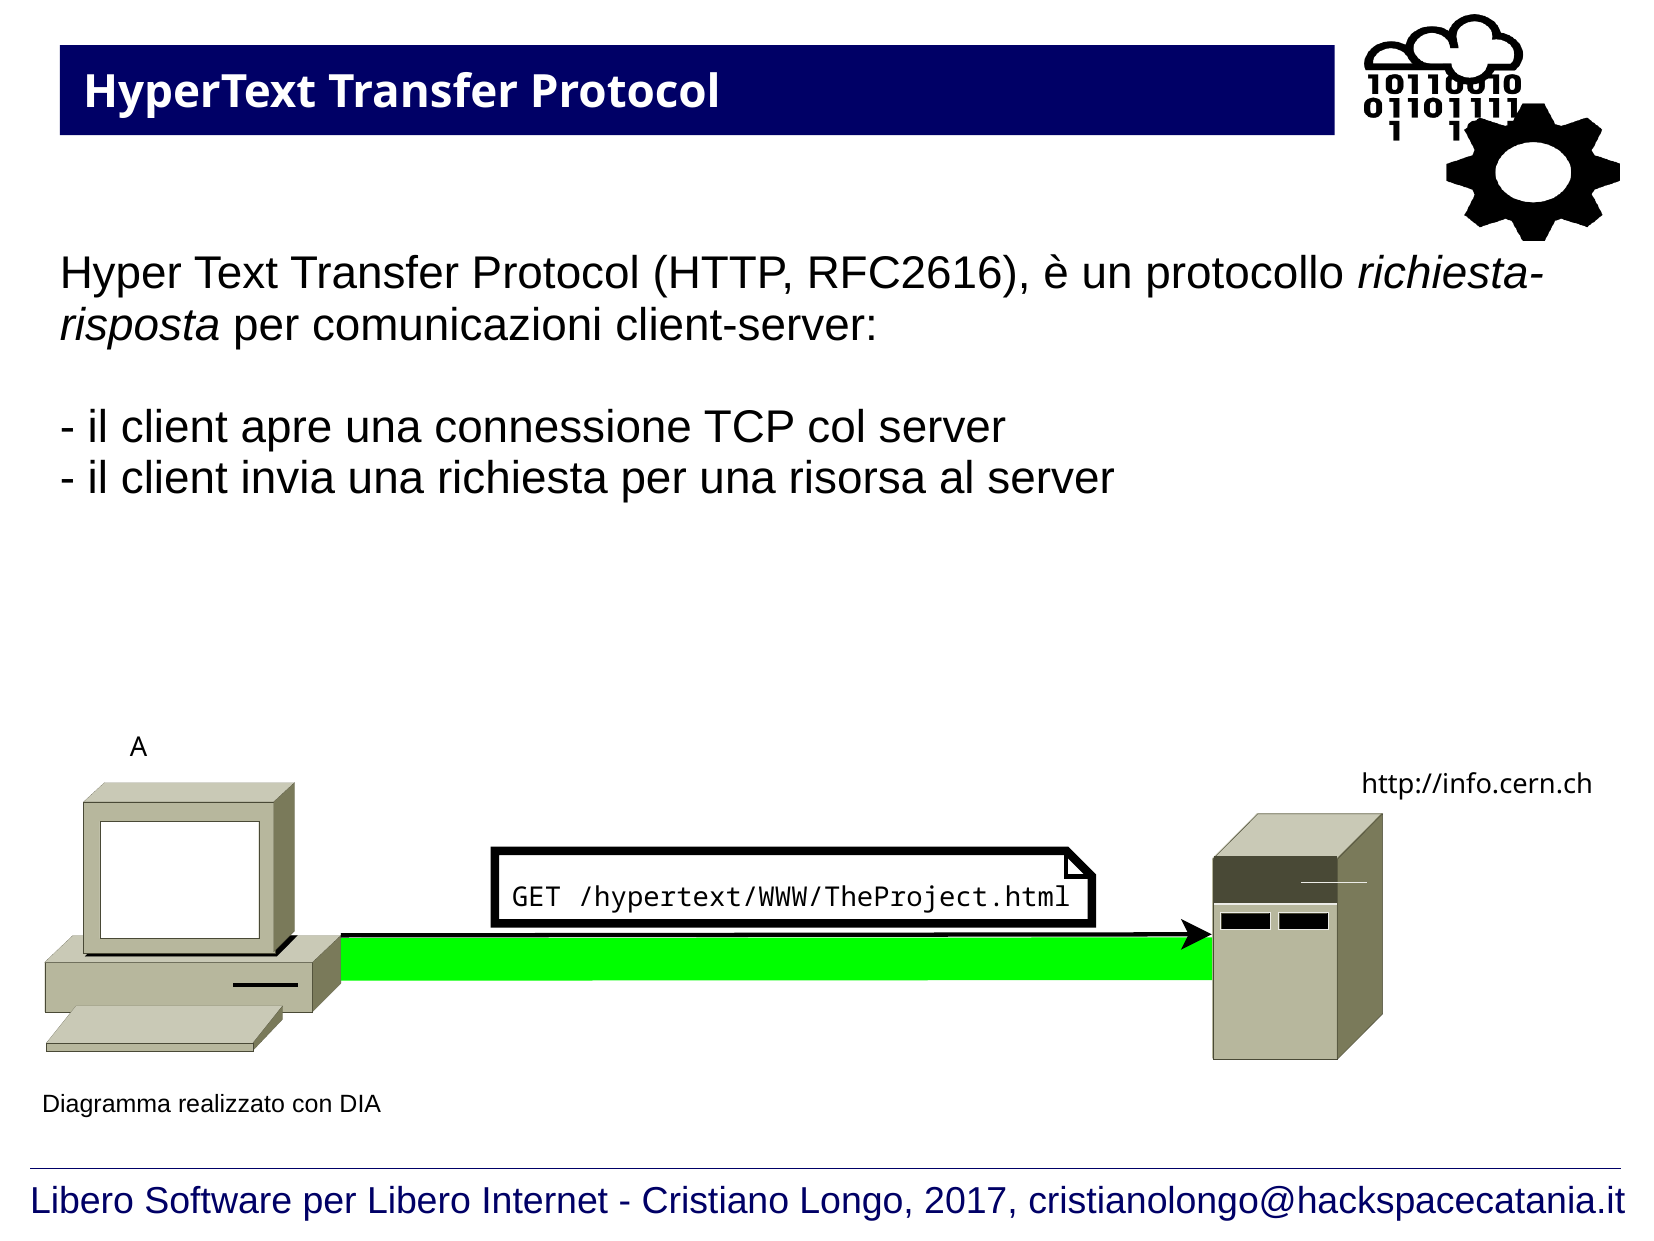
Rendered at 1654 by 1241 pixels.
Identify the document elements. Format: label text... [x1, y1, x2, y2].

text_box Diagramma realizzato con DIA [27, 1082, 1603, 1126]
picture [42, 726, 1606, 1066]
text_box Libero Software per Libero Internet - Cristiano Longo, 2017, cristianolongo@hackspacecatania.it [15, 1168, 1653, 1241]
list HyperText Transfer Protocol [59, 45, 1335, 136]
picture [1364, 14, 1620, 241]
text_box Hyper Text Transfer Protocol (HTTP, RFC2616), è un protocollo richiesta-risposta per comunicazioni client-server: - il client apre una connessione TCP col server - il client invia una richiesta per una risorsa al server [45, 240, 1561, 614]
